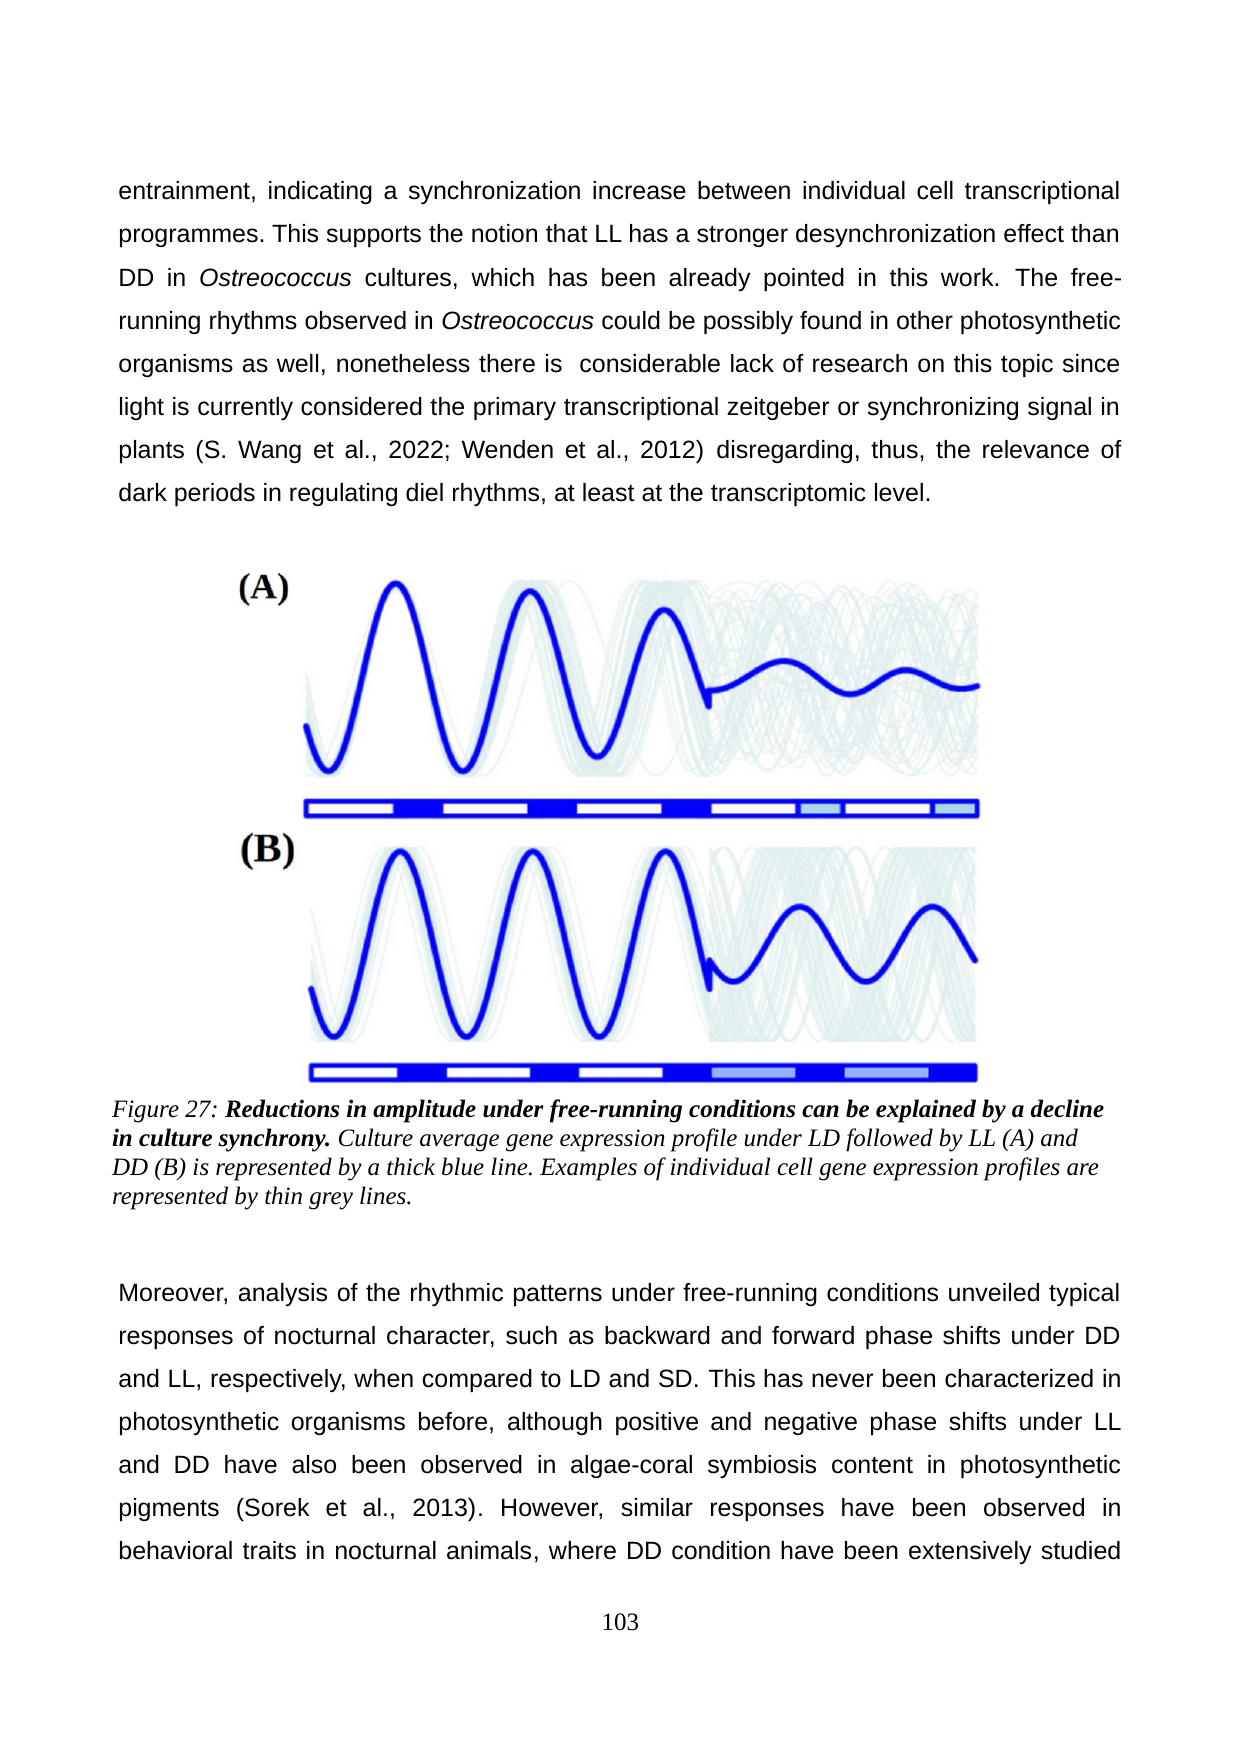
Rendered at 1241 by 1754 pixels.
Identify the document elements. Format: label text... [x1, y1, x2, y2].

picture [227, 560, 1022, 1095]
text Moreover, analysis of the rhythmic patterns under free-running conditions unveiled typical responses of nocturnal character, such as backward and forward phase shifts under DD and LL, respectively, when compared to LD and SD. This has never been characterized in photosynthetic organisms before, although positive and negative phase shifts under LL and DD have also been observed in algae-coral symbiosis content in photosynthetic pigments (Sorek et al., 2013)⁠. However, similar responses have been observed in behavioral traits in nocturnal animals, where DD condition have been extensively studied [112, 1095, 1122, 1565]
text Figure 27: Reductions in amplitude under free-running conditions can be explained by a decline in culture synchrony. Culture average gene expression profile under LD followed by LL (A) and DD (B) is represented by a thick blue line. Examples of individual cell gene expression profiles are represented by thin grey lines. [112, 1095, 1116, 1209]
text entrainment, indicating a synchronization increase between individual cell transcriptional programmes. This supports the notion that LL has a stronger desynchronization effect than DD in Ostreococcus cultures, which has been already pointed in this work. The free-running rhythms observed in Ostreococcus could be possibly found in other photosynthetic organisms as well, nonetheless there is considerable lack of research on this topic since light is currently considered the primary transcriptional zeitgeber or synchronizing signal in plants (S. Wang et al., 2022; Wenden et al., 2012)⁠ disregarding, thus, the relevance of dark periods in regulating diel rhythms, at least at the transcriptomic level. [118, 176, 1122, 507]
